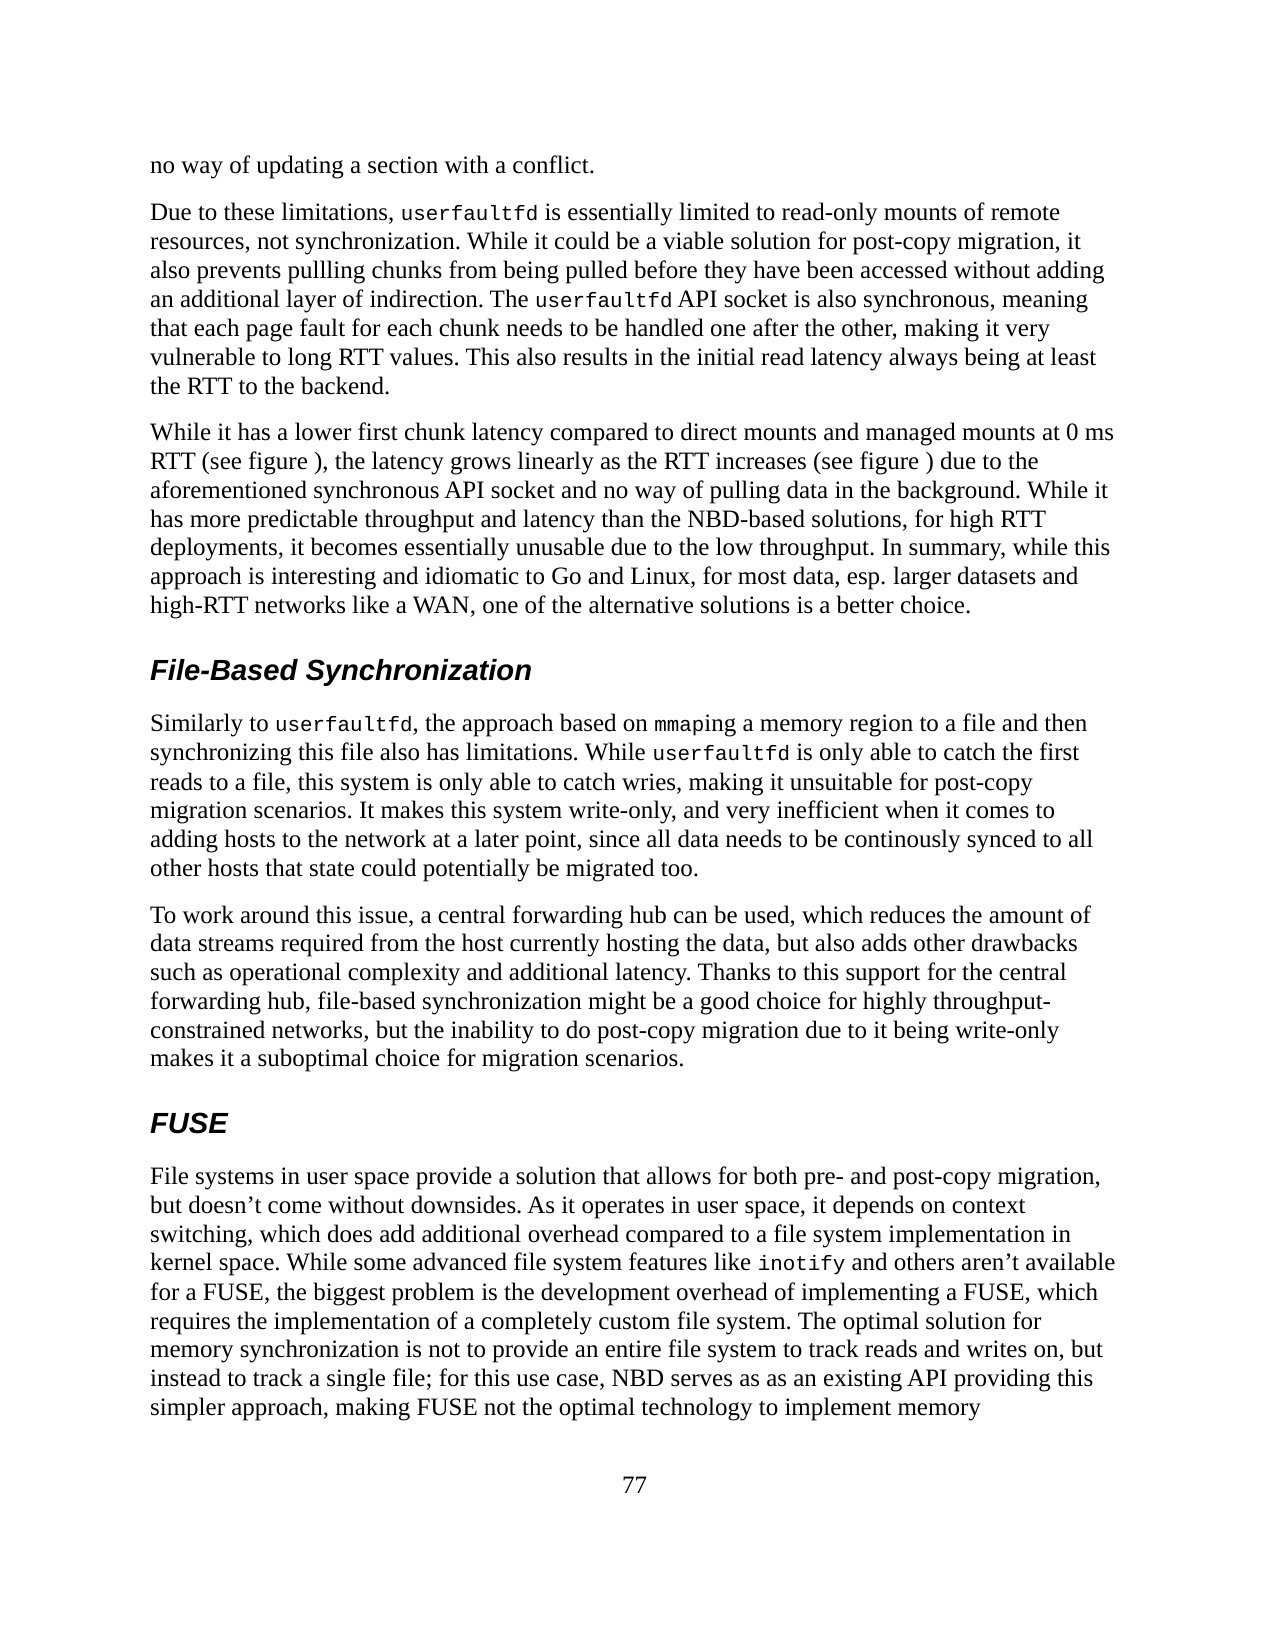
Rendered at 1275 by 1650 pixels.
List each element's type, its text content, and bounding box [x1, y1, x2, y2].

text To work around this issue, a central forwarding hub can be used, which reduces the amount of data streams required from the host currently hosting the data, but also adds other drawbacks such as operational complexity and additional latency. Thanks to this support for the central forwarding hub, file-based synchronization might be a good choice for highly throughput-constrained networks, but the inability to do post-copy migration due to it being write-only makes it a suboptimal choice for migration scenarios. [150, 900, 1125, 1072]
text While it has a lower first chunk latency compared to direct mounts and managed mounts at 0 ms RTT (see figure ), the latency grows linearly as the RTT increases (see figure ) due to the aforementioned synchronous API socket and no way of pulling data in the background. While it has more predictable throughput and latency than the NBD-based solutions, for high RTT deployments, it becomes essentially unusable due to the low throughput. In summary, while this approach is interesting and idiomatic to Go and Linux, for most data, esp. larger datasets and high-RTT networks like a WAN, one of the alternative solutions is a better choice. [150, 417, 1125, 619]
text no way of updating a section with a conflict. [150, 150, 1125, 179]
text Due to these limitations, userfaultfd is essentially limited to read-only mounts of remote resources, not synchronization. While it could be a viable solution for post-copy migration, it also prevents pullling chunks from being pulled before they have been accessed without adding an additional layer of indirection. The userfaultfd API socket is also synchronous, meaning that each page fault for each chunk needs to be handled one after the other, making it very vulnerable to long RTT values. This also results in the initial read latency always being at least the RTT to the backend. [150, 197, 1125, 399]
subtitle File-Based Synchronization [150, 653, 1125, 686]
text Similarly to userfaultfd, the approach based on mmaping a memory region to a file and then synchronizing this file also has limitations. While userfaultfd is only able to catch the first reads to a file, this system is only able to catch wries, making it unsuitable for post-copy migration scenarios. It makes this system write-only, and very inefficient when it comes to adding hosts to the network at a later point, since all data needs to be continously synced to all other hosts that state could potentially be migrated too. [150, 708, 1125, 882]
text File systems in user space provide a solution that allows for both pre- and post-copy migration, but doesn’t come without downsides. As it operates in user space, it depends on context switching, which does add additional overhead compared to a file system implementation in kernel space. While some advanced file system features like inotify and others aren’t available for a FUSE, the biggest problem is the development overhead of implementing a FUSE, which requires the implementation of a completely custom file system. The optimal solution for memory synchronization is not to provide an entire file system to track reads and writes on, but instead to track a single file; for this use case, NBD serves as as an existing API providing this simpler approach, making FUSE not the optimal technology to implement memory [150, 1161, 1125, 1421]
subtitle FUSE [150, 1106, 1125, 1140]
